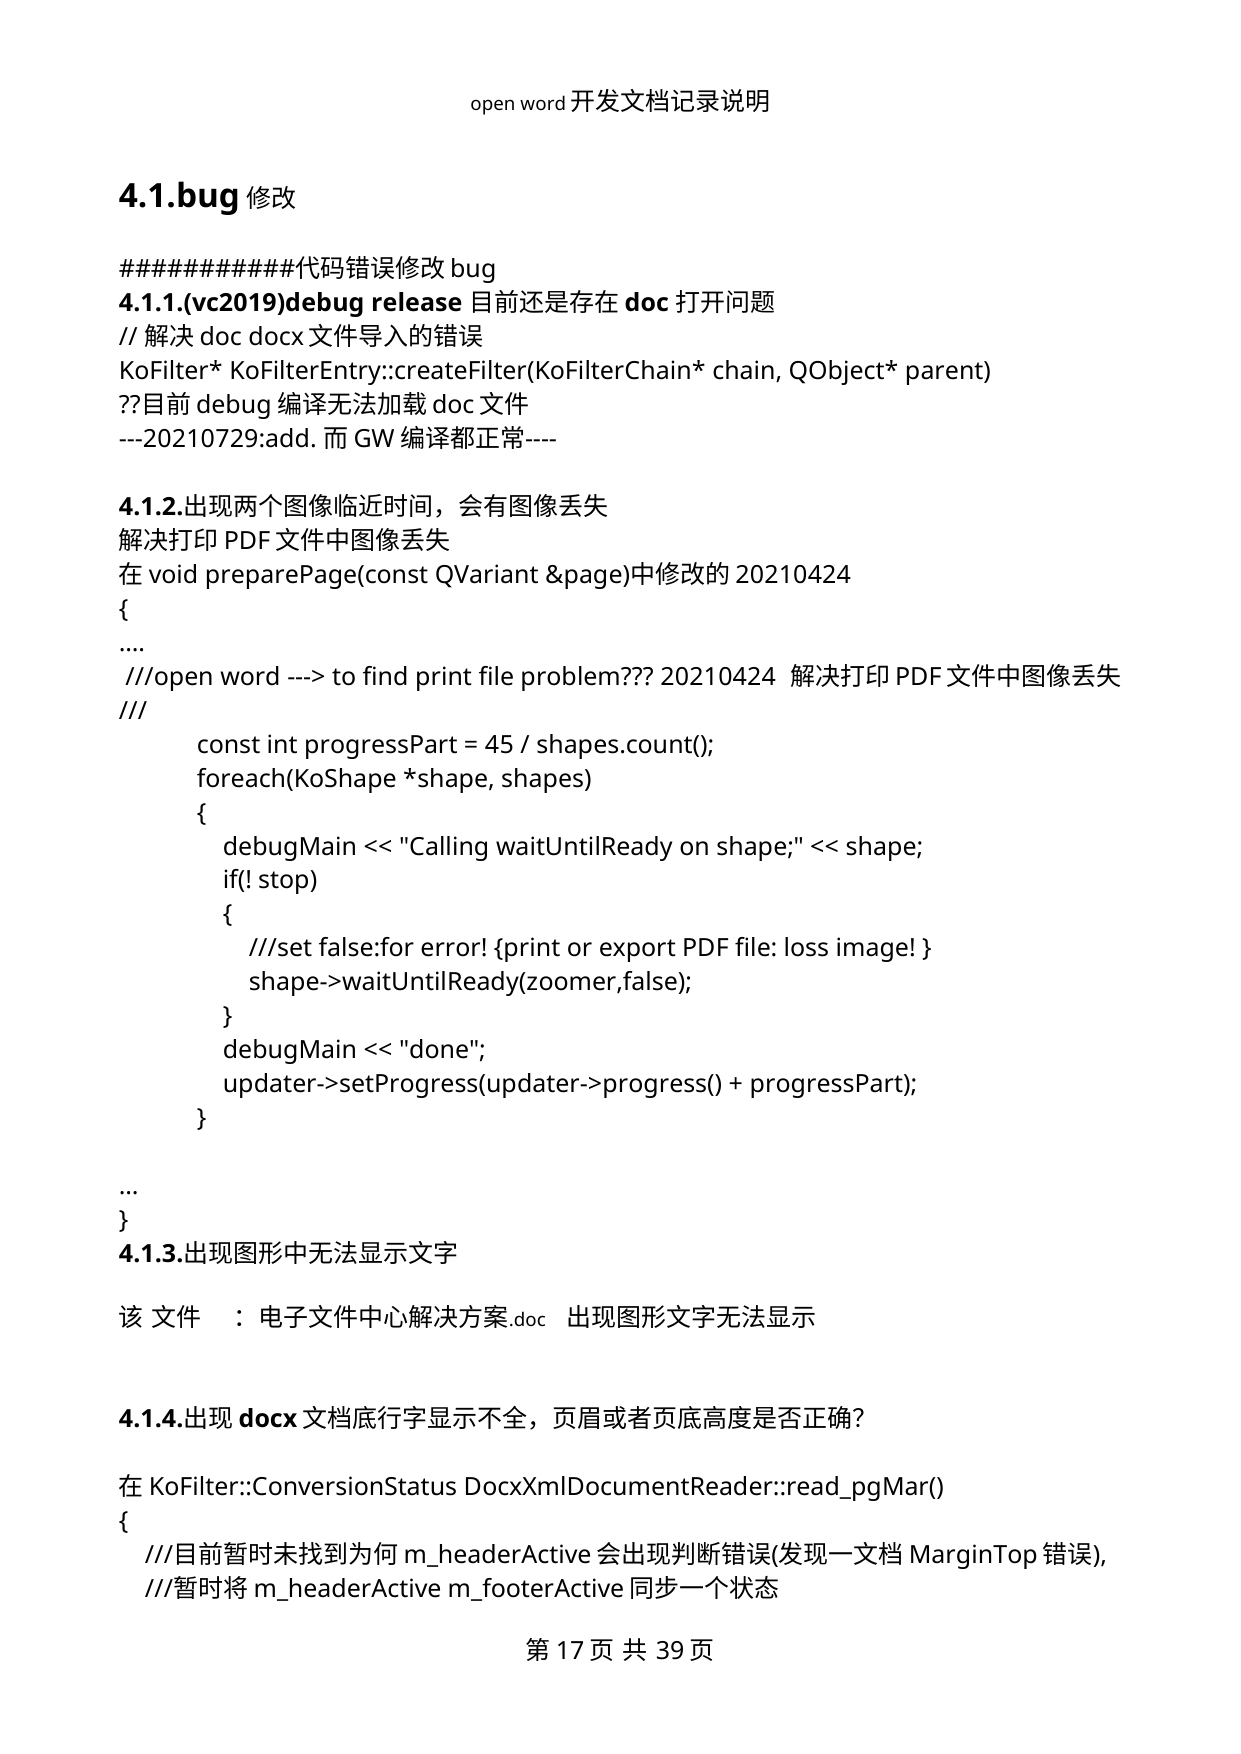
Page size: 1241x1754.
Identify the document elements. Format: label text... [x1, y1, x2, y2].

text 在void preparePage(const QVariant &page)中修改的20210424 [119, 557, 1121, 591]
text debugMain << "done"; [119, 1032, 1121, 1066]
subtitle 出现docx文档底行字显示不全，页眉或者页底高度是否正确？ [119, 1401, 1121, 1435]
subtitle bug修改 [119, 171, 1121, 217]
text // 解决doc docx文件导入的错误 [119, 319, 1121, 353]
text updater->setProgress(updater->progress() + progressPart); [119, 1066, 1121, 1100]
text .... [119, 625, 1121, 659]
text ///目前暂时未找到为何m_headerActive会出现判断错误(发现一文档MarginTop错误), [119, 1537, 1121, 1571]
subtitle 出现两个图像临近时间，会有图像丢失 [119, 489, 1121, 523]
text { [119, 1503, 1121, 1537]
text { [119, 794, 1121, 828]
text { [119, 896, 1121, 930]
text 在KoFilter::ConversionStatus DocxXmlDocumentReader::read_pgMar() [119, 1469, 1121, 1503]
text ... [119, 1168, 1121, 1202]
text } [119, 1100, 1121, 1134]
text ///open word ---> to find print file problem??? 20210424 解决打印PDF文件中图像丢失/// [119, 659, 1121, 727]
text ///暂时将m_headerActive m_footerActive同步一个状态 [119, 1571, 1121, 1604]
text 解决打印PDF文件中图像丢失 [119, 523, 1121, 557]
text ###########代码错误修改bug [119, 251, 1121, 285]
subtitle 出现图形中无法显示文字 [119, 1236, 1121, 1270]
text { [119, 591, 1121, 625]
text KoFilter* KoFilterEntry::createFilter(KoFilterChain* chain, QObject* parent) [119, 353, 1121, 387]
text const int progressPart = 45 / shapes.count(); [119, 727, 1121, 761]
text 该 文件 ：电子文件中心解决方案.doc 出现图形文字无法显示 [119, 1304, 1121, 1333]
text } [119, 1202, 1121, 1236]
text } [119, 998, 1121, 1032]
text debugMain << "Calling waitUntilReady on shape;" << shape; [119, 828, 1121, 862]
text ??目前debug编译无法加载doc文件 [119, 387, 1121, 421]
text shape->waitUntilReady(zoomer,false); [119, 964, 1121, 998]
text ---20210729:add. 而GW编译都正常---- [119, 421, 1121, 455]
text if(! stop) [119, 862, 1121, 896]
subtitle (vc2019)debug release 目前还是存在doc 打开问题 [119, 285, 1121, 319]
text foreach(KoShape *shape, shapes) [119, 761, 1121, 794]
text ///set false:for error! {print or export PDF file: loss image! } [119, 930, 1121, 964]
